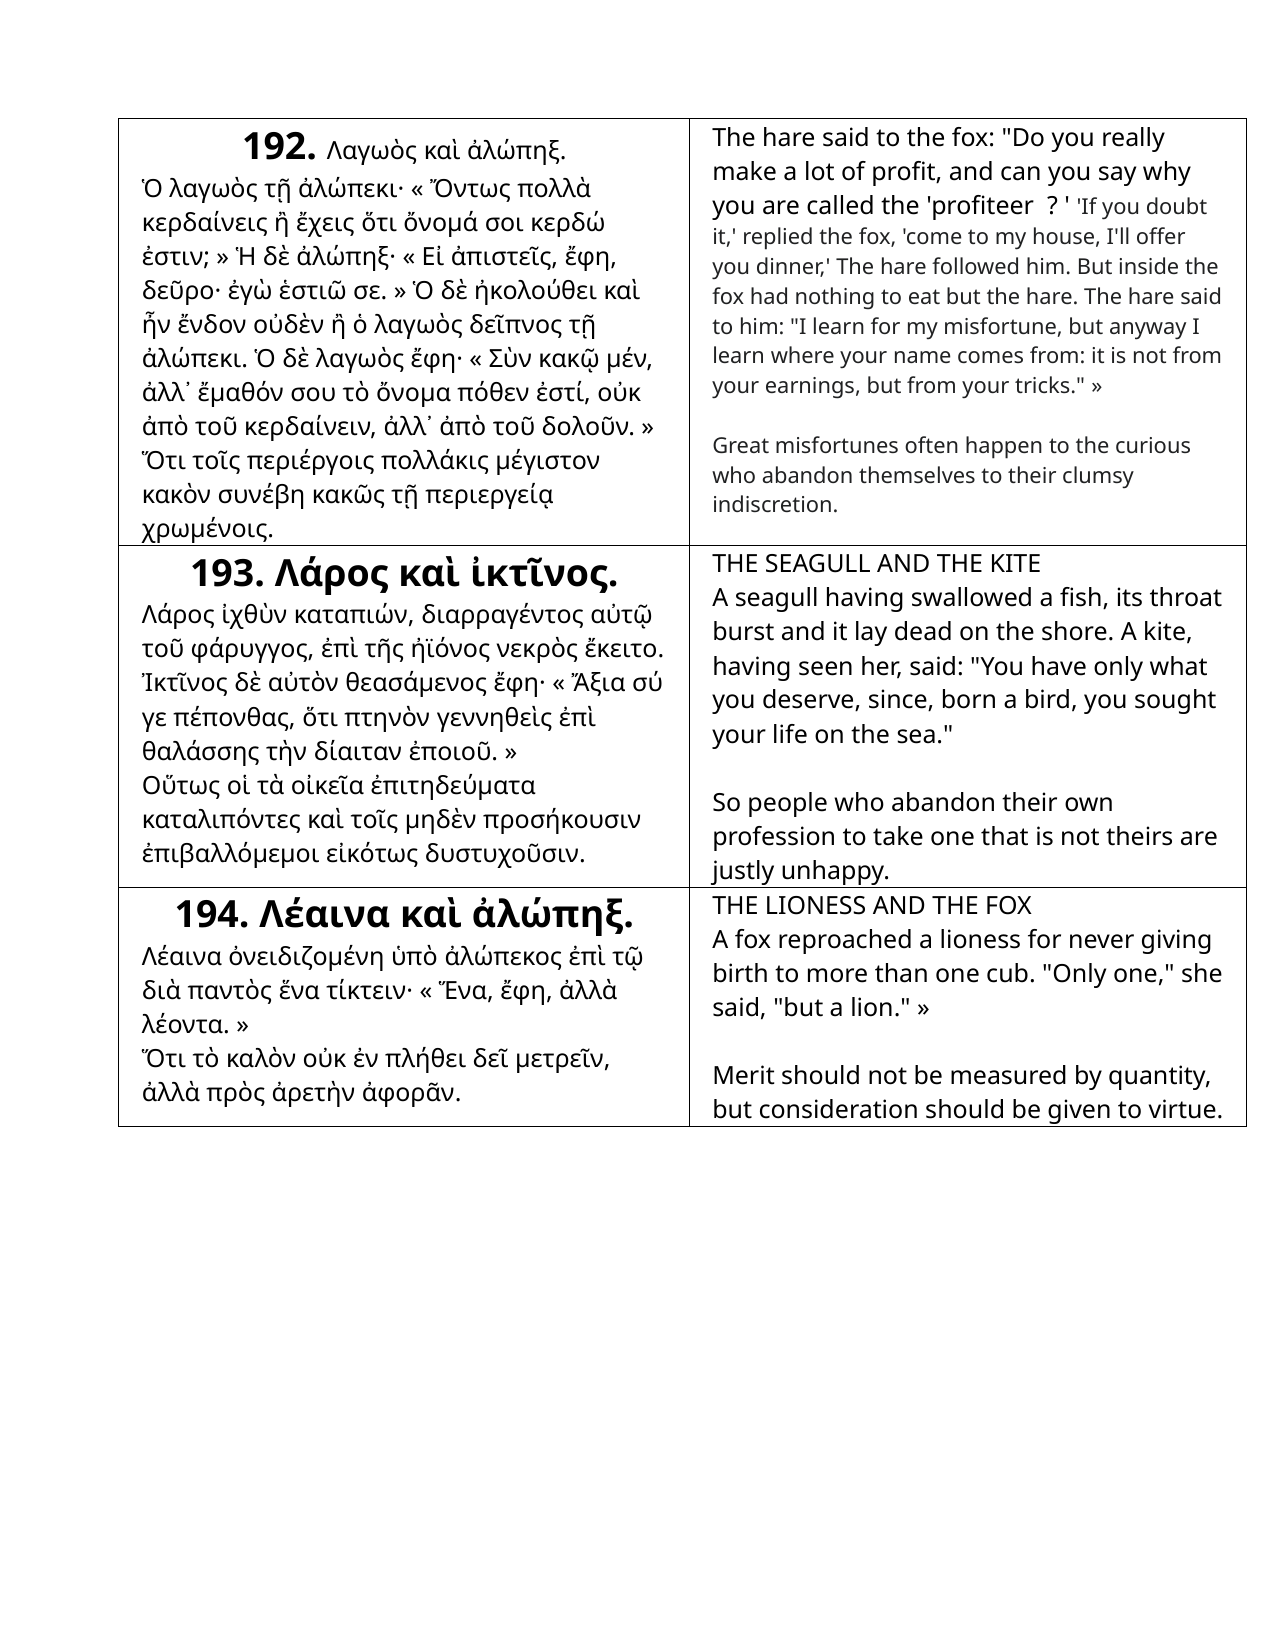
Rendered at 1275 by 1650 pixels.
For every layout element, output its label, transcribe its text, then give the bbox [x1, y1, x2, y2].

table_cell THE SEAGULL AND THE KITE A seagull having swallowed a fish, its throat burst and it lay dead on the shore. A kite, having seen her, said: "You have only what you deserve, since, born a bird, you sought your life on the sea." So people who abandon their own profession to take one that is not theirs are justly unhappy. [690, 546, 1246, 887]
table_cell 193. Λάρος καὶ ἰκτῖνος. Λάρος ἰχθὺν καταπιών, διαρραγέντος αὐτῷ τοῦ φάρυγγος, ἐπὶ τῆς ἠϊόνος νεκρὸς ἔκειτο. Ἰκτῖνος δὲ αὐτὸν θεασάμενος ἔφη· « Ἄξια σύ γε πέπονθας, ὅτι πτηνὸν γεννηθεὶς ἐπὶ θαλάσσης τὴν δίαιταν ἐποιοῦ. » Οὕτως οἱ τὰ οἰκεῖα ἐπιτηδεύματα καταλιπόντες καὶ τοῖς μηδὲν προσήκουσιν ἐπιβαλλόμεμοι εἰκότως δυστυχοῦσιν. [119, 546, 689, 887]
table_cell 192. Λαγωὸς καὶ ἀλώπηξ. Ὁ λαγωὸς τῇ ἀλώπεκι· « Ὄντως πολλὰ κερδαίνεις ἢ ἔχεις ὅτι ὄνομά σοι κερδώ ἐστιν; » Ἡ δὲ ἀλώπηξ· « Εἰ ἀπιστεῖς, ἔφη, δεῦρο· ἐγὼ ἑστιῶ σε. » Ὁ δὲ ἠκολούθει καὶ ἦν ἔνδον οὐδὲν ἢ ὁ λαγωὸς δεῖπνος τῇ ἀλώπεκι. Ὁ δὲ λαγωὸς ἔφη· « Σὺν κακῷ μέν, ἀλλ᾿ ἔμαθόν σου τὸ ὄνομα πόθεν ἐστί, οὐκ ἀπὸ τοῦ κερδαίνειν, ἀλλ᾿ ἀπὸ τοῦ δολοῦν. » Ὅτι τοῖς περιέργοις πολλάκις μέγιστον κακὸν συνέβη κακῶς τῇ περιεργείᾳ χρωμένοις. [119, 119, 689, 545]
table_cell THE LIONESS AND THE FOX A fox reproached a lioness for never giving birth to more than one cub. "Only one," she said, "but a lion." » Merit should not be measured by quantity, but consideration should be given to virtue. [690, 888, 1246, 1126]
table_cell The hare said to the fox: "Do you really make a lot of profit, and can you say why you are called the 'profiteer ? ' 'If you doubt it,' replied the fox, 'come to my house, I'll offer you dinner,' The hare followed him. But inside the fox had nothing to eat but the hare. The hare said to him: "I learn for my misfortune, but anyway I learn where your name comes from: it is not from your earnings, but from your tricks." » Great misfortunes often happen to the curious who abandon themselves to their clumsy indiscretion. [690, 119, 1246, 545]
table_cell 194. Λέαινα καὶ ἀλώπηξ. Λέαινα ὀνειδιζομένη ὑπὸ ἀλώπεκος ἐπὶ τῷ διὰ παντὸς ἕνα τίκτειν· « Ἕνα, ἔφη, ἀλλὰ λέοντα. » Ὅτι τὸ καλὸν οὐκ ἐν πλήθει δεῖ μετρεῖν, ἀλλὰ πρὸς ἀρετὴν ἀφορᾶν. [119, 888, 689, 1126]
